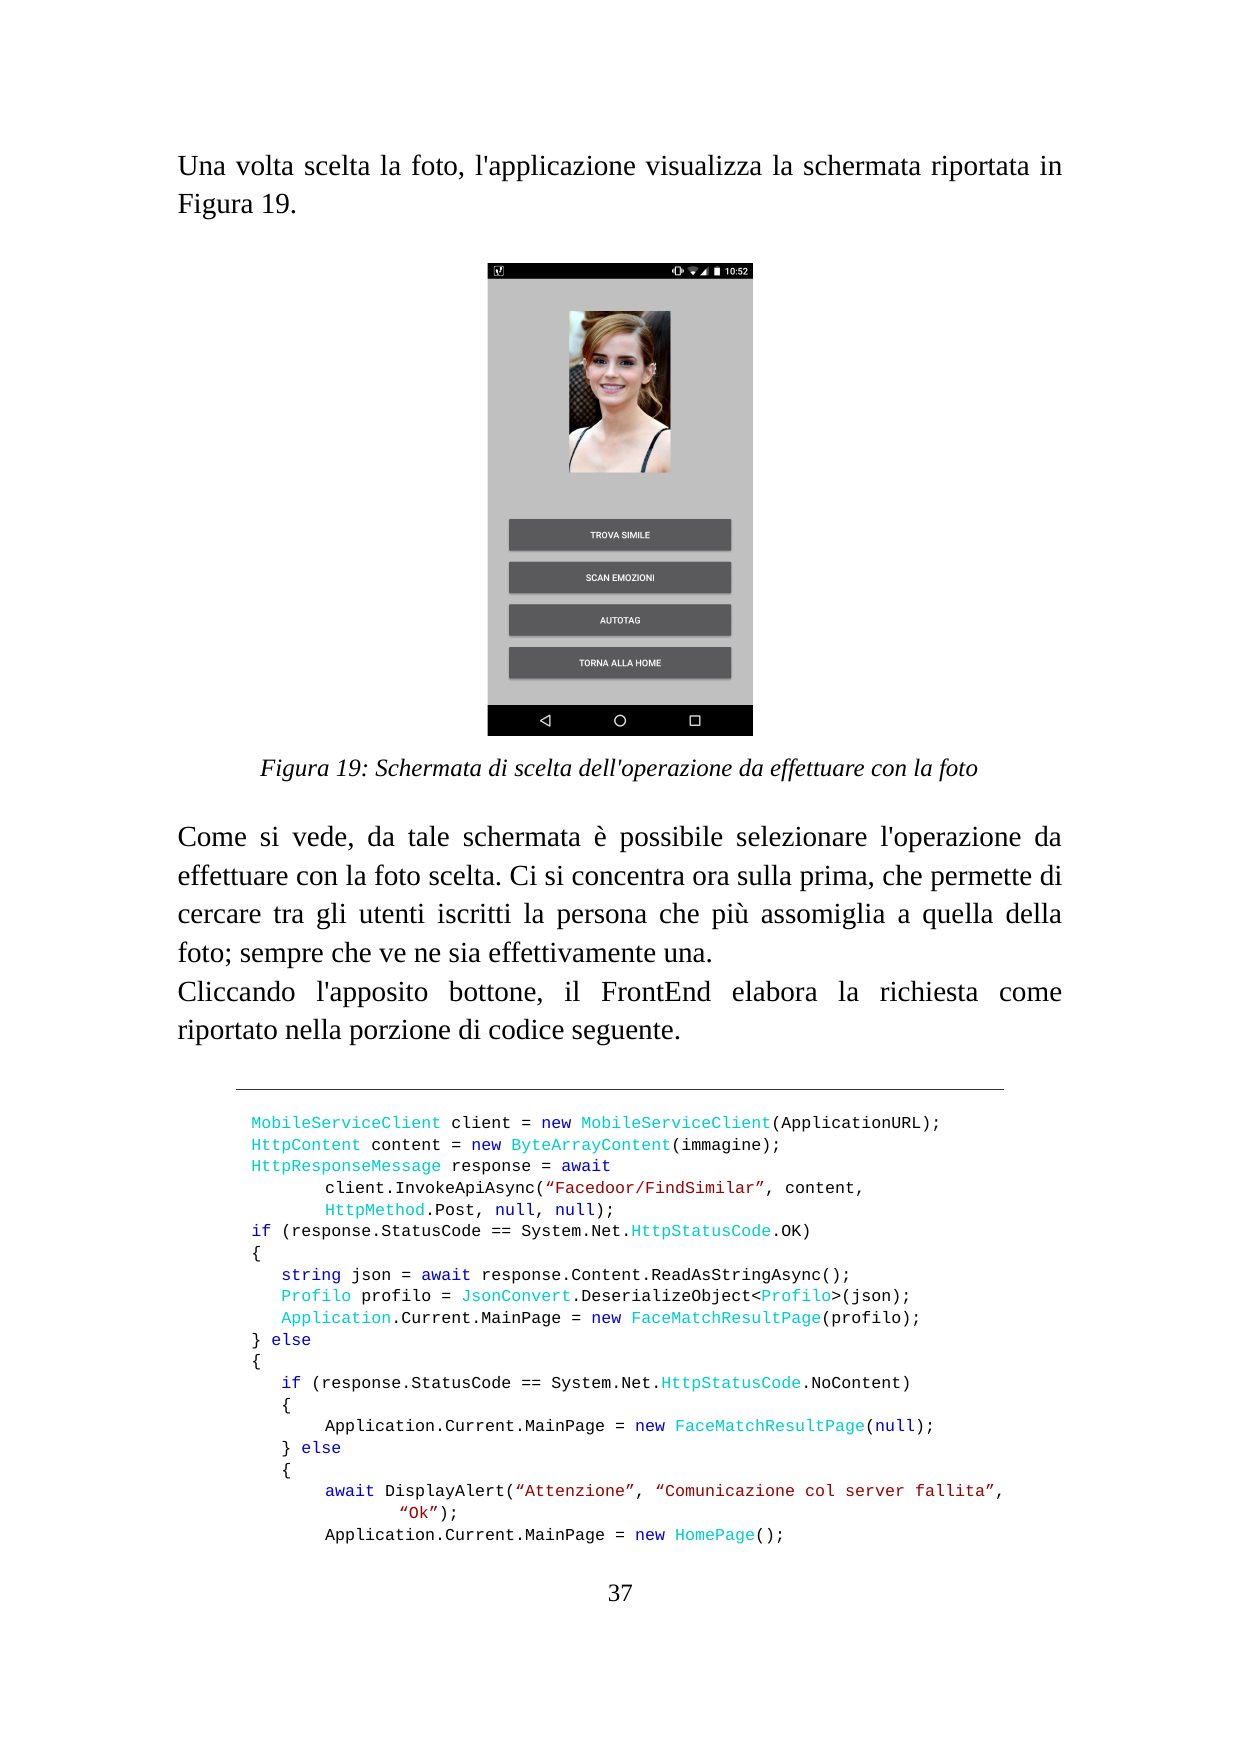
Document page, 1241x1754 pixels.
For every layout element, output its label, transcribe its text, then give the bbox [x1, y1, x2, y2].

text } else [177, 1439, 1063, 1458]
text HttpMethod.Post, null, null); [177, 1201, 1063, 1220]
text Come si vede, da tale schermata è possibile selezionare l'operazione da effettuare con la foto scelta. Ci si concentra ora sulla prima, che permette di cercare tra gli utenti iscritti la persona che più assomiglia a quella della foto; sempre che ve ne sia effettivamente una. [177, 819, 1063, 969]
text Application.Current.MainPage = new HomePage(); [177, 1526, 1063, 1545]
text { [177, 1396, 1063, 1415]
text Application.Current.MainPage = new FaceMatchResultPage(profilo); [177, 1309, 1063, 1328]
text MobileServiceClient client = new MobileServiceClient(ApplicationURL); [177, 1114, 1063, 1133]
text client.InvokeApiAsync(“Facedoor/FindSimilar”, content, [177, 1179, 1063, 1198]
text } else [177, 1331, 1063, 1350]
text “Ok”); [177, 1504, 1063, 1523]
text Application.Current.MainPage = new FaceMatchResultPage(null); [177, 1418, 1063, 1437]
text HttpContent content = new ByteArrayContent(immagine); [177, 1136, 1063, 1155]
text if (response.StatusCode == System.Net.HttpStatusCode.NoContent) [177, 1374, 1063, 1393]
text { [177, 1244, 1063, 1263]
text await DisplayAlert(“Attenzione”, “Comunicazione col server fallita”, [177, 1483, 1063, 1502]
text Profilo profilo = JsonConvert.DeserializeObject<Profilo>(json); [177, 1288, 1063, 1307]
picture [487, 263, 753, 736]
text string json = await response.Content.ReadAsStringAsync(); [177, 1266, 1063, 1285]
text Figura 19: Schermata di scelta dell'operazione da effettuare con la foto [177, 753, 1063, 782]
text { [177, 1353, 1063, 1372]
text Una volta scelta la foto, l'applicazione visualizza la schermata riportata in Figura 19. [177, 148, 1063, 220]
text { [177, 1461, 1063, 1480]
text Cliccando l'apposito bottone, il FrontEnd elabora la richiesta come riportato nella porzione di codice seguente. [177, 974, 1063, 1046]
text HttpResponseMessage response = await [177, 1158, 1063, 1177]
text if (response.StatusCode == System.Net.HttpStatusCode.OK) [177, 1223, 1063, 1242]
